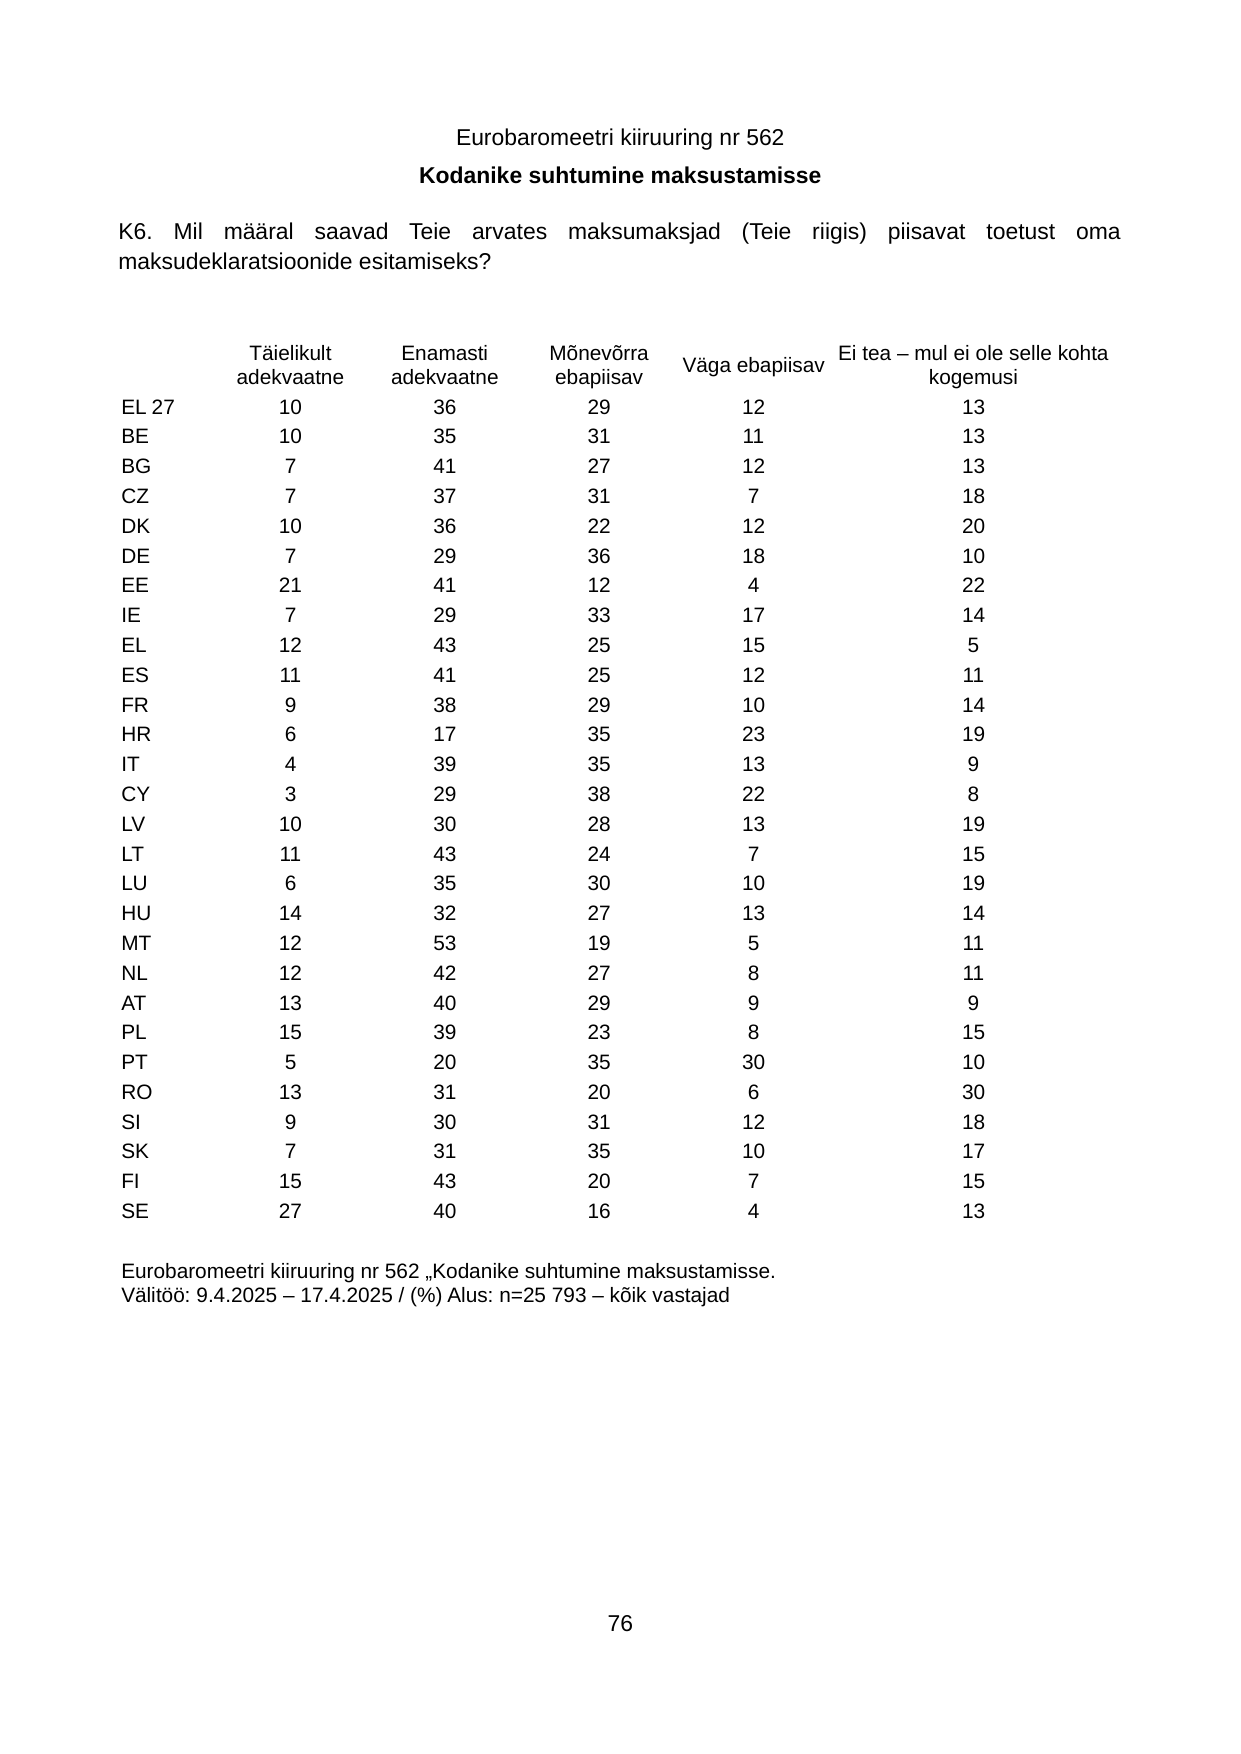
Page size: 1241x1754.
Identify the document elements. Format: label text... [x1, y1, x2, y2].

table_cell DE [118, 541, 213, 570]
table_cell 13 [676, 898, 831, 928]
table_cell 10 [676, 1136, 831, 1166]
table_cell 20 [368, 1047, 522, 1077]
table_cell 28 [522, 809, 676, 838]
table_cell 9 [676, 988, 831, 1017]
table_cell 12 [676, 1107, 831, 1136]
table_cell 43 [368, 630, 522, 660]
table_cell 10 [213, 809, 367, 838]
table_cell 39 [368, 749, 522, 779]
table_cell 17 [831, 1136, 1116, 1166]
table_cell NL [118, 958, 213, 987]
table_cell 8 [831, 779, 1116, 809]
table_cell 8 [676, 1017, 831, 1047]
table_cell MT [118, 928, 213, 958]
table_cell 11 [831, 660, 1116, 689]
table_cell 18 [676, 541, 831, 570]
table_cell 11 [213, 839, 367, 868]
table_cell 10 [676, 868, 831, 898]
table_cell 16 [522, 1196, 676, 1226]
table_cell 15 [831, 1166, 1116, 1196]
table_cell 23 [522, 1017, 676, 1047]
table_cell 4 [676, 570, 831, 600]
table_cell 13 [213, 1077, 367, 1107]
table_cell 4 [676, 1196, 831, 1226]
table_cell LT [118, 839, 213, 868]
table_header [118, 338, 213, 392]
table_cell LU [118, 868, 213, 898]
table_cell DK [118, 511, 213, 541]
table_cell 18 [831, 1107, 1116, 1136]
table_cell 14 [831, 600, 1116, 630]
table_cell EL 27 [118, 392, 213, 421]
table_cell 14 [831, 690, 1116, 719]
table_cell 25 [522, 660, 676, 689]
table_cell 9 [831, 749, 1116, 779]
text K6. Mil määral saavad Teie arvates maksumaksjad (Teie riigis) piisavat toetust oma maksudeklaratsioonide esitamiseks? [118, 218, 1122, 275]
table_cell 8 [676, 958, 831, 987]
table_cell 6 [213, 868, 367, 898]
table_cell 6 [676, 1077, 831, 1107]
table_cell BE [118, 421, 213, 451]
table_cell 36 [368, 392, 522, 421]
table_cell SI [118, 1107, 213, 1136]
table_cell 31 [522, 481, 676, 511]
table_cell 20 [522, 1166, 676, 1196]
table_cell 13 [831, 421, 1116, 451]
table_cell 11 [213, 660, 367, 689]
table_header Ei tea – mul ei ole selle kohta kogemusi [831, 338, 1116, 392]
table_cell 12 [522, 570, 676, 600]
table_cell 15 [676, 630, 831, 660]
table_cell 5 [831, 630, 1116, 660]
table_cell 5 [676, 928, 831, 958]
table_cell 27 [522, 958, 676, 987]
table_cell 40 [368, 988, 522, 1017]
table_cell 7 [213, 481, 367, 511]
table_cell 11 [831, 958, 1116, 987]
table_cell 15 [213, 1166, 367, 1196]
table_cell 40 [368, 1196, 522, 1226]
table_cell 30 [676, 1047, 831, 1077]
table_cell 22 [676, 779, 831, 809]
table_cell 31 [522, 421, 676, 451]
table_cell 39 [368, 1017, 522, 1047]
table_cell 12 [676, 451, 831, 481]
table_cell 20 [522, 1077, 676, 1107]
table_cell 7 [213, 451, 367, 481]
table_cell 6 [213, 719, 367, 749]
table_cell 7 [676, 481, 831, 511]
table_cell 13 [831, 392, 1116, 421]
table_cell 9 [213, 1107, 367, 1136]
table_header Täielikult adekvaatne [213, 338, 367, 392]
table_cell 11 [676, 421, 831, 451]
table_cell SE [118, 1196, 213, 1226]
table_cell 29 [368, 541, 522, 570]
table_header Väga ebapiisav [676, 338, 831, 392]
table_cell 7 [676, 1166, 831, 1196]
table_cell 38 [522, 779, 676, 809]
table_cell 36 [522, 541, 676, 570]
table_cell 37 [368, 481, 522, 511]
table_cell 7 [213, 600, 367, 630]
table_cell 10 [676, 690, 831, 719]
table_cell IE [118, 600, 213, 630]
table_cell IT [118, 749, 213, 779]
table_cell 29 [522, 392, 676, 421]
table_cell 41 [368, 660, 522, 689]
table_cell 10 [831, 541, 1116, 570]
table_cell BG [118, 451, 213, 481]
table_cell [831, 1226, 1116, 1256]
table_cell 31 [522, 1107, 676, 1136]
table_cell [368, 1226, 522, 1256]
table_cell [213, 1226, 367, 1256]
table_cell 10 [213, 511, 367, 541]
table_cell Eurobaromeetri kiiruuring nr 562 „Kodanike suhtumine maksustamisse. Välitöö: 9.4.2025 – 17.4.2025 / (%) Alus: n=25 793 – kõik vastajad [118, 1256, 1116, 1309]
table_cell 13 [676, 809, 831, 838]
table_cell 13 [213, 988, 367, 1017]
table_cell 53 [368, 928, 522, 958]
table_cell EE [118, 570, 213, 600]
table_cell RO [118, 1077, 213, 1107]
table_cell 30 [368, 809, 522, 838]
table_cell 30 [368, 1107, 522, 1136]
table_cell CZ [118, 481, 213, 511]
table_cell 11 [831, 928, 1116, 958]
table_cell 35 [522, 1136, 676, 1166]
table_header Mõnevõrra ebapiisav [522, 338, 676, 392]
table_cell 13 [831, 451, 1116, 481]
table_cell 10 [213, 421, 367, 451]
table_cell 9 [831, 988, 1116, 1017]
table_cell 29 [522, 988, 676, 1017]
table_cell PT [118, 1047, 213, 1077]
table_cell 12 [676, 660, 831, 689]
table_cell ES [118, 660, 213, 689]
table_cell SK [118, 1136, 213, 1166]
table_cell 10 [213, 392, 367, 421]
table_cell 4 [213, 749, 367, 779]
table_cell 22 [831, 570, 1116, 600]
table_cell 18 [831, 481, 1116, 511]
table_cell 35 [522, 749, 676, 779]
table_cell 31 [368, 1077, 522, 1107]
table_cell 38 [368, 690, 522, 719]
table_cell 5 [213, 1047, 367, 1077]
table_cell HR [118, 719, 213, 749]
table_cell 35 [522, 719, 676, 749]
table_cell 27 [522, 898, 676, 928]
table_cell 7 [213, 541, 367, 570]
table_cell 12 [213, 630, 367, 660]
table_cell 27 [213, 1196, 367, 1226]
table_cell 17 [676, 600, 831, 630]
table_cell EL [118, 630, 213, 660]
table_cell 10 [831, 1047, 1116, 1077]
table_cell 14 [213, 898, 367, 928]
table_header Enamasti adekvaatne [368, 338, 522, 392]
table_cell 22 [522, 511, 676, 541]
table_cell 7 [213, 1136, 367, 1166]
table_cell 12 [676, 392, 831, 421]
table_cell 14 [831, 898, 1116, 928]
table_cell 12 [676, 511, 831, 541]
table_cell 15 [213, 1017, 367, 1047]
table_cell 25 [522, 630, 676, 660]
table_cell 19 [522, 928, 676, 958]
table_cell [118, 1226, 213, 1256]
table_cell 36 [368, 511, 522, 541]
table_cell HU [118, 898, 213, 928]
table_cell 29 [368, 779, 522, 809]
table_cell 27 [522, 451, 676, 481]
table_cell 35 [368, 868, 522, 898]
table_cell 41 [368, 451, 522, 481]
table_cell FR [118, 690, 213, 719]
table_cell 23 [676, 719, 831, 749]
table_cell 43 [368, 839, 522, 868]
table_cell 41 [368, 570, 522, 600]
table_cell FI [118, 1166, 213, 1196]
table_cell 35 [522, 1047, 676, 1077]
table_cell 20 [831, 511, 1116, 541]
table_cell 9 [213, 690, 367, 719]
table_cell 13 [676, 749, 831, 779]
table_cell 19 [831, 809, 1116, 838]
table_cell 29 [368, 600, 522, 630]
table_cell 12 [213, 928, 367, 958]
table_cell 42 [368, 958, 522, 987]
table_cell 19 [831, 719, 1116, 749]
table_cell 15 [831, 839, 1116, 868]
table_cell 24 [522, 839, 676, 868]
table_cell LV [118, 809, 213, 838]
table_cell 3 [213, 779, 367, 809]
table_cell AT [118, 988, 213, 1017]
table_cell 43 [368, 1166, 522, 1196]
table_cell 29 [522, 690, 676, 719]
table_cell 30 [831, 1077, 1116, 1107]
table_cell 35 [368, 421, 522, 451]
table_cell 17 [368, 719, 522, 749]
table_cell 12 [213, 958, 367, 987]
table_cell PL [118, 1017, 213, 1047]
table_cell [676, 1226, 831, 1256]
table_cell 30 [522, 868, 676, 898]
table_cell 15 [831, 1017, 1116, 1047]
table_cell [522, 1226, 676, 1256]
table_cell CY [118, 779, 213, 809]
table_cell 19 [831, 868, 1116, 898]
table_cell 13 [831, 1196, 1116, 1226]
table_cell 31 [368, 1136, 522, 1166]
table_cell 32 [368, 898, 522, 928]
table_cell 21 [213, 570, 367, 600]
table_cell 7 [676, 839, 831, 868]
table_cell 33 [522, 600, 676, 630]
